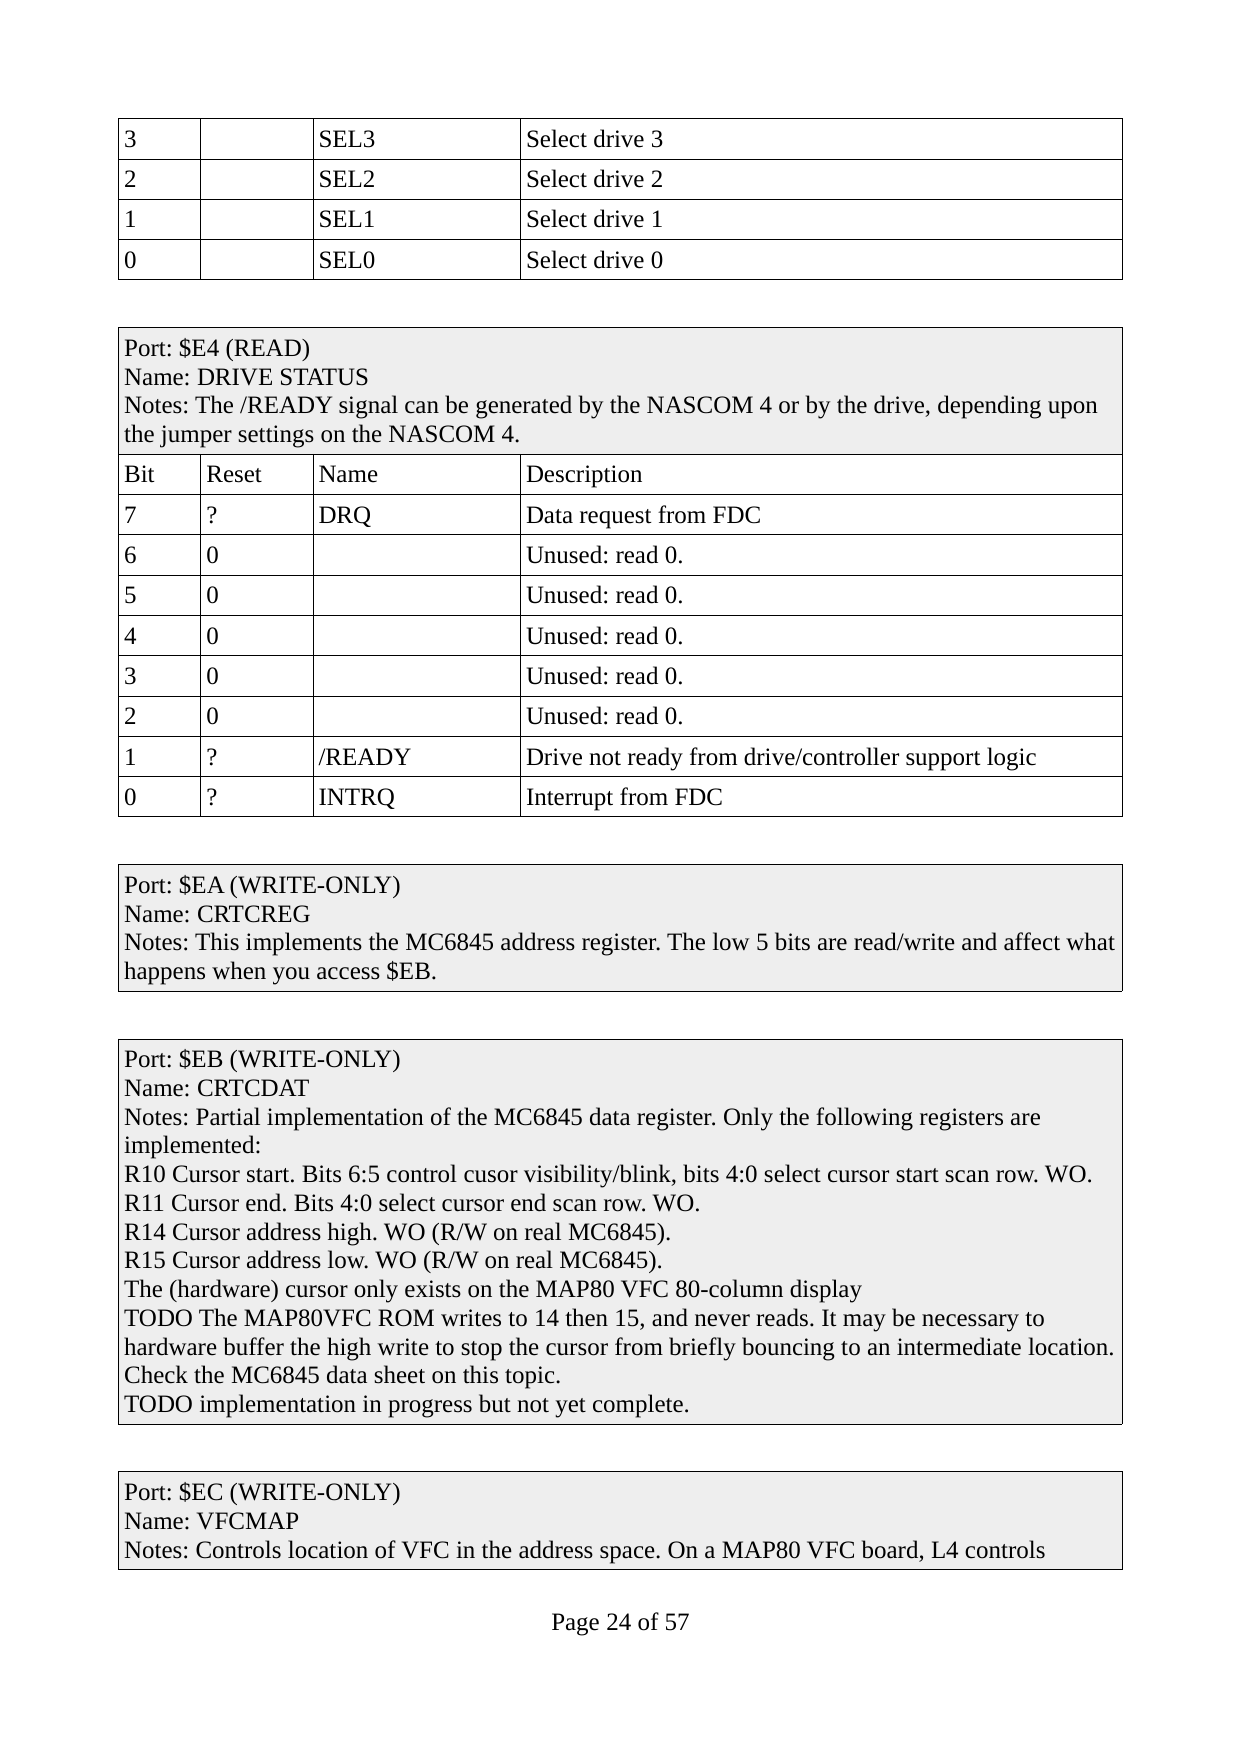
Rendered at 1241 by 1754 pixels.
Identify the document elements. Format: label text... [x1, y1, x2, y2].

table_cell Interrupt from FDC [521, 777, 1122, 816]
table_cell Unused: read 0. [521, 535, 1122, 574]
table_cell [314, 656, 520, 696]
table_cell ? [201, 777, 313, 816]
table_cell Name [314, 455, 520, 494]
table_cell SEL3 [314, 119, 520, 158]
table_cell [314, 535, 520, 574]
table_cell 5 [119, 576, 200, 615]
table_cell 0 [119, 777, 200, 816]
table_cell 0 [201, 656, 313, 696]
table_cell ? [201, 737, 313, 776]
table_cell Select drive 1 [521, 200, 1122, 239]
table_cell 1 [119, 200, 200, 239]
table_header Port: $E4 (READ) Name: DRIVE STATUS Notes: The /READY signal can be generated by the NASCOM 4 or by the drive, depending upon the jumper settings on the NASCOM 4. [119, 328, 1122, 454]
table_cell SEL1 [314, 200, 520, 239]
table_cell [201, 240, 313, 279]
table_cell [314, 616, 520, 655]
table_cell ? [201, 495, 313, 534]
table_cell 1 [119, 737, 200, 776]
table_cell 6 [119, 535, 200, 574]
table_cell [314, 576, 520, 615]
table_cell [201, 160, 313, 199]
table_cell 0 [201, 535, 313, 574]
table_cell Drive not ready from drive/controller support logic [521, 737, 1122, 776]
table_cell SEL0 [314, 240, 520, 279]
table_cell Unused: read 0. [521, 697, 1122, 736]
table_cell [201, 200, 313, 239]
table_cell 4 [119, 616, 200, 655]
table_cell 0 [201, 616, 313, 655]
table_cell Bit [119, 455, 200, 494]
table_header Port: $EB (WRITE-ONLY) Name: CRTCDAT Notes: Partial implementation of the MC6845 data register. Only the following registers are implemented: R10 Cursor start. Bits 6:5 control cusor visibility/blink, bits 4:0 select cursor start scan row. WO. R11 Cursor end. Bits 4:0 select cursor end scan row. WO. R14 Cursor address high. WO (R/W on real MC6845). R15 Cursor address low. WO (R/W on real MC6845). The (hardware) cursor only exists on the MAP80 VFC 80-column display TODO The MAP80VFC ROM writes to 14 then 15, and never reads. It may be necessary to hardware buffer the high write to stop the cursor from briefly bouncing to an intermediate location. Check the MC6845 data sheet on this topic. TODO implementation in progress but not yet complete. [119, 1040, 1122, 1424]
table_cell Select drive 0 [521, 240, 1122, 279]
table_header Port: $EC (WRITE-ONLY) Name: VFCMAP Notes: Controls location of VFC in the address space. On a MAP80 VFC board, L4 controls [119, 1472, 1122, 1569]
table_cell Select drive 3 [521, 119, 1122, 158]
table_cell Description [521, 455, 1122, 494]
table_cell 7 [119, 495, 200, 534]
table_cell INTRQ [314, 777, 520, 816]
table_cell [201, 119, 313, 158]
table_cell 0 [201, 697, 313, 736]
table_cell 2 [119, 697, 200, 736]
table_cell 3 [119, 656, 200, 696]
table_cell Reset [201, 455, 313, 494]
table_header Port: $EA (WRITE-ONLY) Name: CRTCREG Notes: This implements the MC6845 address register. The low 5 bits are read/write and affect what happens when you access $EB. [119, 865, 1122, 991]
table_cell Data request from FDC [521, 495, 1122, 534]
table_cell /READY [314, 737, 520, 776]
table_cell 2 [119, 160, 200, 199]
table_cell Unused: read 0. [521, 656, 1122, 696]
table_cell 0 [201, 576, 313, 615]
table_cell 0 [119, 240, 200, 279]
table_cell 3 [119, 119, 200, 158]
table_cell [314, 697, 520, 736]
table_cell SEL2 [314, 160, 520, 199]
table_cell Unused: read 0. [521, 576, 1122, 615]
table_cell DRQ [314, 495, 520, 534]
table_cell Select drive 2 [521, 160, 1122, 199]
table_cell Unused: read 0. [521, 616, 1122, 655]
